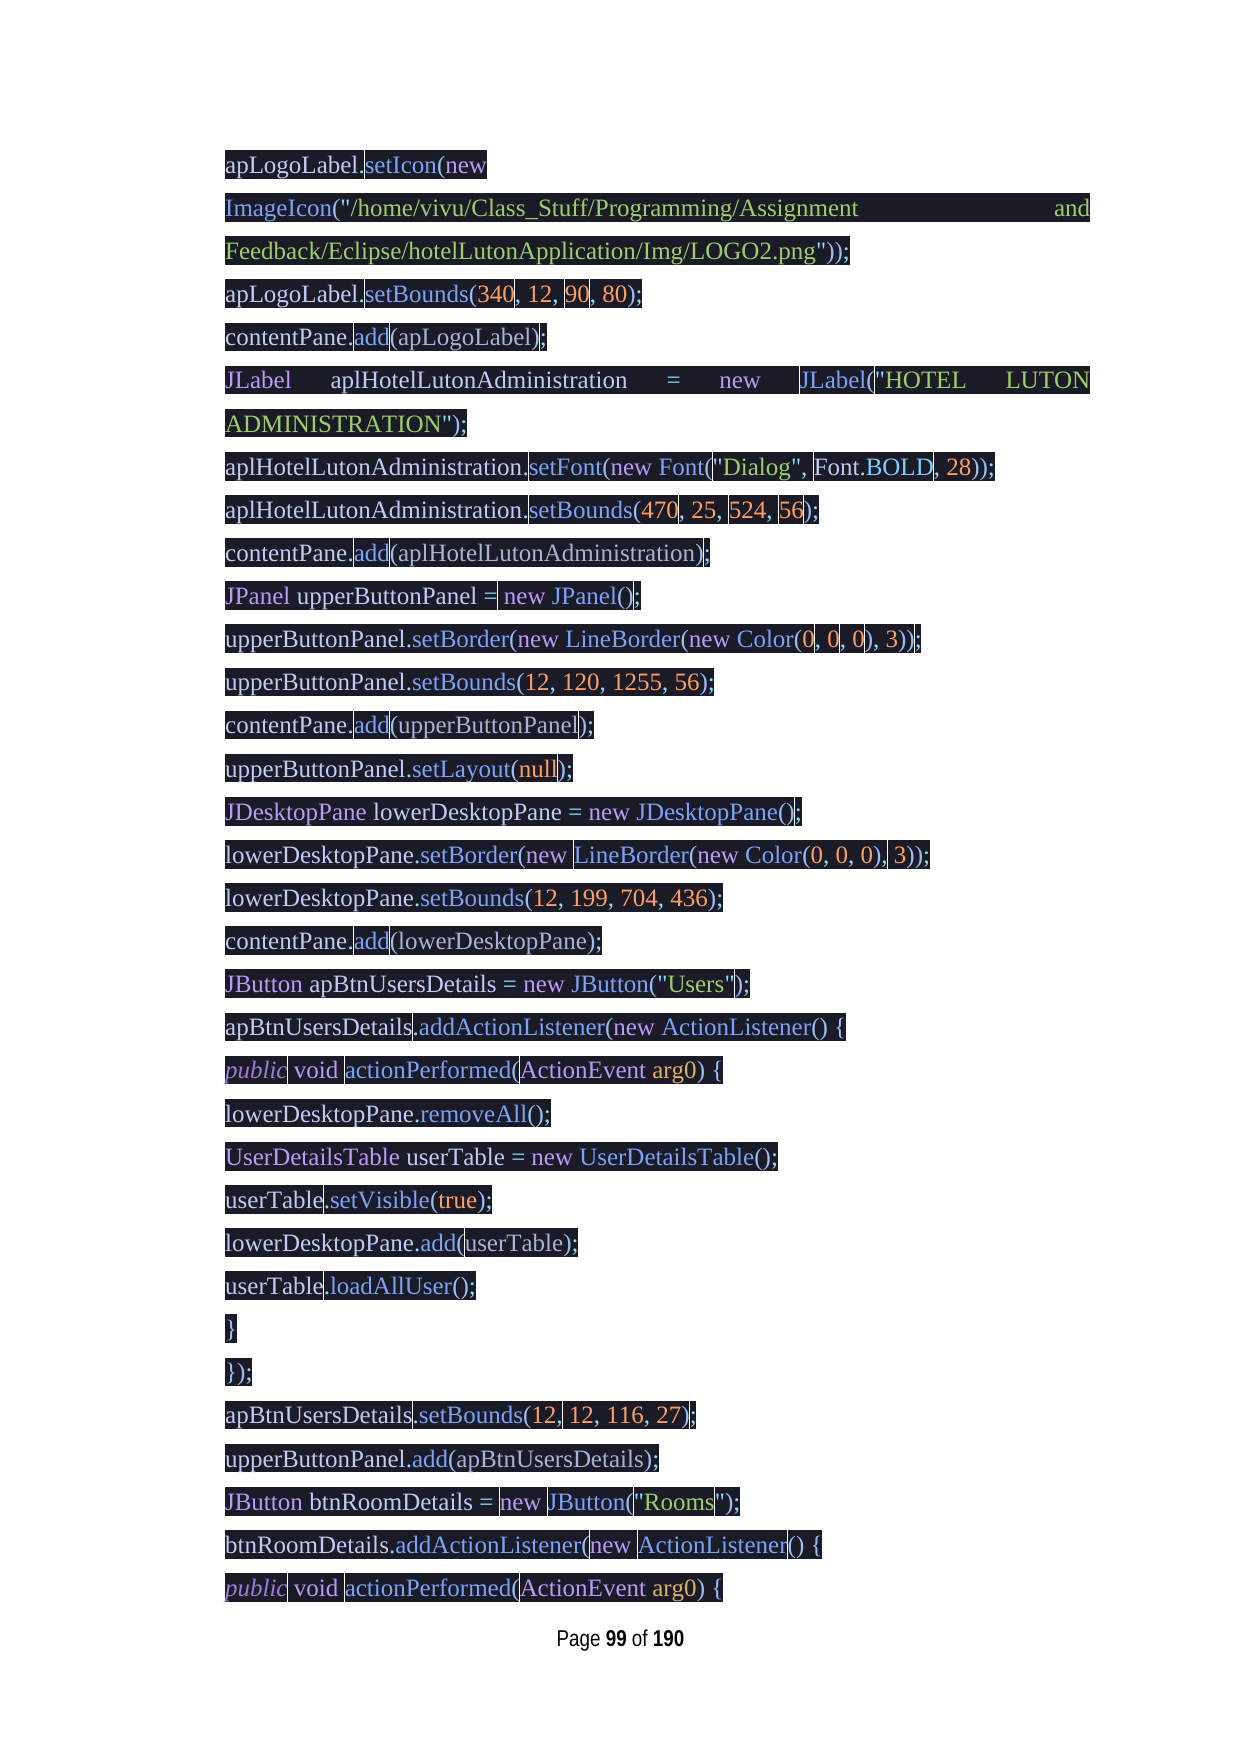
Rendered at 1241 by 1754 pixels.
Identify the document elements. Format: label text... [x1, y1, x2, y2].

text lowerDesktopPane.removeAll(); [225, 1099, 1090, 1127]
text upperButtonPanel.setBounds(12, 120, 1255, 56); [225, 667, 1090, 696]
text upperButtonPanel.setLayout(null); [225, 754, 1090, 782]
text }); [225, 1357, 1090, 1386]
text userTable.setVisible(true); [225, 1185, 1090, 1214]
text JButton apBtnUsersDetails = new JButton("Users"); [225, 969, 1090, 998]
text aplHotelLutonAdministration.setFont(new Font("Dialog", Font.BOLD, 28)); [225, 452, 1090, 481]
text upperButtonPanel.add(apBtnUsersDetails); [225, 1444, 1090, 1472]
text btnRoomDetails.addActionListener(new ActionListener() { [225, 1530, 1090, 1559]
text apLogoLabel.setIcon(new ImageIcon("/home/vivu/Class_Stuff/Programming/Assignment and Feedback/Eclipse/hotelLutonApplication/Img/LOGO2.png")); [225, 150, 1090, 265]
text lowerDesktopPane.setBounds(12, 199, 704, 436); [225, 883, 1090, 912]
text lowerDesktopPane.add(userTable); [225, 1228, 1090, 1257]
text contentPane.add(apLogoLabel); [225, 322, 1090, 351]
text aplHotelLutonAdministration.setBounds(470, 25, 524, 56); [225, 495, 1090, 524]
text public void actionPerformed(ActionEvent arg0) { [225, 1573, 1090, 1602]
text public void actionPerformed(ActionEvent arg0) { [225, 1056, 1090, 1084]
text JDesktopPane lowerDesktopPane = new JDesktopPane(); [225, 797, 1090, 826]
text apBtnUsersDetails.addActionListener(new ActionListener() { [225, 1012, 1090, 1041]
text JButton btnRoomDetails = new JButton("Rooms"); [225, 1487, 1090, 1516]
text contentPane.add(aplHotelLutonAdministration); [225, 538, 1090, 567]
text contentPane.add(lowerDesktopPane); [225, 926, 1090, 955]
text apLogoLabel.setBounds(340, 12, 90, 80); [225, 279, 1090, 308]
text UserDetailsTable userTable = new UserDetailsTable(); [225, 1142, 1090, 1171]
text apBtnUsersDetails.setBounds(12, 12, 116, 27); [225, 1401, 1090, 1429]
text JPanel upperButtonPanel = new JPanel(); [225, 581, 1090, 610]
text lowerDesktopPane.setBorder(new LineBorder(new Color(0, 0, 0), 3)); [225, 840, 1090, 869]
text JLabel aplHotelLutonAdministration = new JLabel("HOTEL LUTON ADMINISTRATION"); [225, 366, 1090, 437]
text } [225, 1314, 1090, 1343]
text upperButtonPanel.setBorder(new LineBorder(new Color(0, 0, 0), 3)); [225, 624, 1090, 653]
text contentPane.add(upperButtonPanel); [225, 711, 1090, 739]
text userTable.loadAllUser(); [225, 1271, 1090, 1300]
